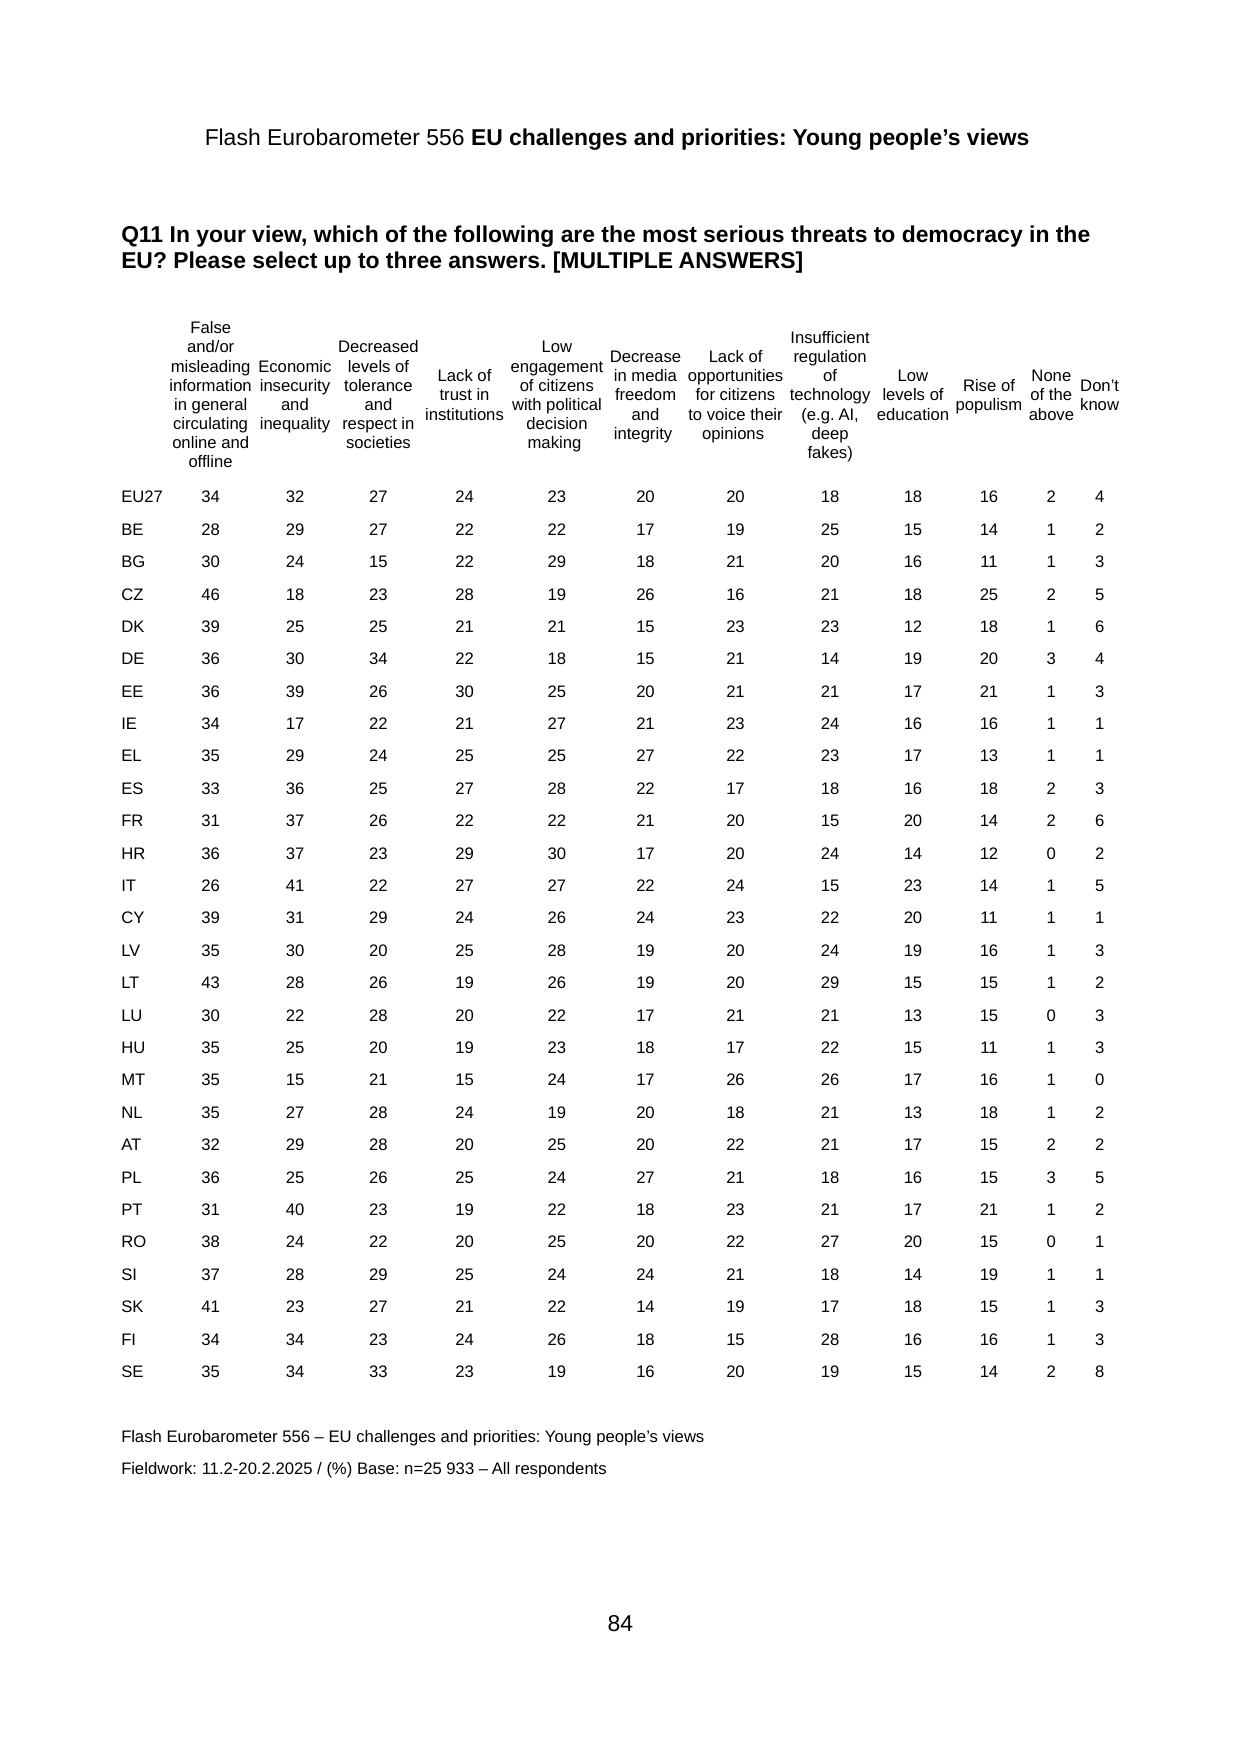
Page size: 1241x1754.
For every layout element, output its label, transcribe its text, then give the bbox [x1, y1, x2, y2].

table_cell 22 [422, 545, 507, 578]
table_cell 2 [1077, 1129, 1122, 1161]
table_cell 18 [255, 578, 334, 610]
table_cell 27 [335, 1290, 422, 1323]
table_cell [684, 277, 786, 309]
table_cell 19 [606, 966, 684, 999]
table_cell 17 [874, 1064, 952, 1096]
table_cell 25 [507, 1129, 606, 1161]
table_cell 16 [874, 545, 952, 578]
table_cell 18 [507, 643, 606, 675]
table_cell 34 [335, 643, 422, 675]
table_cell [507, 1388, 606, 1420]
table_cell 23 [684, 610, 786, 642]
table_cell 35 [166, 1355, 255, 1388]
table_cell 27 [606, 1161, 684, 1193]
table_cell 22 [335, 1226, 422, 1258]
table_cell 22 [684, 1129, 786, 1161]
table_cell 19 [422, 1031, 507, 1064]
table_cell 34 [166, 481, 255, 513]
table_cell 1 [1025, 545, 1077, 578]
table_cell 35 [166, 1031, 255, 1064]
table_cell RO [118, 1226, 166, 1258]
table_cell 20 [684, 1355, 786, 1388]
table_cell 40 [255, 1193, 334, 1226]
table_cell 0 [1025, 1226, 1077, 1258]
table_cell [1025, 277, 1077, 309]
table_cell 17 [606, 1064, 684, 1096]
table_cell 18 [952, 610, 1025, 642]
table_cell 15 [874, 1355, 952, 1388]
table_cell 31 [166, 1193, 255, 1226]
table_cell 26 [606, 578, 684, 610]
table_cell 36 [166, 643, 255, 675]
table_cell PL [118, 1161, 166, 1193]
table_cell 29 [507, 545, 606, 578]
table_cell 26 [507, 902, 606, 934]
table_cell 17 [684, 772, 786, 804]
table_cell 21 [335, 1064, 422, 1096]
table_cell [952, 1388, 1025, 1420]
table_cell 11 [952, 1031, 1025, 1064]
table_cell 15 [952, 1226, 1025, 1258]
table_cell 43 [166, 966, 255, 999]
table_cell 21 [606, 707, 684, 740]
table_cell 35 [166, 1096, 255, 1128]
table_cell 3 [1077, 1323, 1122, 1355]
table_cell 17 [874, 1193, 952, 1226]
table_cell 27 [507, 707, 606, 740]
table_cell 28 [166, 513, 255, 545]
table_cell 23 [507, 1031, 606, 1064]
table_cell 29 [255, 1129, 334, 1161]
table_cell ES [118, 772, 166, 804]
table_cell 28 [786, 1323, 873, 1355]
table_cell 3 [1025, 1161, 1077, 1193]
table_cell BG [118, 545, 166, 578]
table_cell EE [118, 675, 166, 707]
table_cell 23 [335, 578, 422, 610]
table_cell 18 [786, 772, 873, 804]
table_cell 22 [606, 772, 684, 804]
table_cell 15 [952, 1290, 1025, 1323]
table_cell 23 [786, 610, 873, 642]
table_cell 26 [786, 1064, 873, 1096]
table_cell 16 [952, 1064, 1025, 1096]
table_cell 22 [507, 1193, 606, 1226]
table_cell [335, 277, 422, 309]
table_cell 27 [255, 1096, 334, 1128]
table_cell 16 [952, 481, 1025, 513]
table_cell 0 [1077, 1064, 1122, 1096]
table_cell 14 [952, 869, 1025, 902]
table_cell Economic insecurity and inequality [255, 309, 334, 481]
table_cell 19 [422, 1193, 507, 1226]
table_cell 27 [422, 772, 507, 804]
table_cell 19 [422, 966, 507, 999]
table_cell HU [118, 1031, 166, 1064]
table_cell 1 [1025, 1096, 1077, 1128]
table_cell 25 [255, 1031, 334, 1064]
table_cell 26 [335, 966, 422, 999]
table_cell 34 [166, 707, 255, 740]
table_cell NL [118, 1096, 166, 1128]
table_cell [422, 1388, 507, 1420]
table_cell 22 [422, 513, 507, 545]
table_cell 20 [952, 643, 1025, 675]
table_cell 15 [422, 1064, 507, 1096]
table_cell 18 [606, 1193, 684, 1226]
table_cell 14 [874, 1258, 952, 1290]
table_cell 2 [1025, 1355, 1077, 1388]
table_cell 14 [786, 643, 873, 675]
table_cell [422, 277, 507, 309]
table_cell 1 [1025, 966, 1077, 999]
table_cell 29 [335, 1258, 422, 1290]
table_cell 21 [422, 610, 507, 642]
table_cell 20 [606, 1096, 684, 1128]
table_cell 1 [1025, 513, 1077, 545]
table_cell 20 [422, 1226, 507, 1258]
table_cell 1 [1077, 1226, 1122, 1258]
table_cell 13 [952, 740, 1025, 772]
table_cell 21 [786, 675, 873, 707]
table_cell 3 [1077, 934, 1122, 966]
table_cell 16 [874, 1323, 952, 1355]
table_cell 36 [166, 1161, 255, 1193]
table_cell HR [118, 837, 166, 869]
table_cell 38 [166, 1226, 255, 1258]
table_cell 21 [422, 707, 507, 740]
table_cell 20 [606, 1226, 684, 1258]
table_cell PT [118, 1193, 166, 1226]
table_cell [166, 1388, 255, 1420]
table_cell 28 [255, 1258, 334, 1290]
table_cell 28 [335, 999, 422, 1031]
table_cell 16 [684, 578, 786, 610]
table_cell False and/or misleading information in general circulating online and offline [166, 309, 255, 481]
table_cell 26 [335, 675, 422, 707]
table_cell 24 [507, 1161, 606, 1193]
table_cell 25 [422, 740, 507, 772]
table_cell 11 [952, 902, 1025, 934]
table_cell Decreased levels of tolerance and respect in societies [335, 309, 422, 481]
table_cell 24 [422, 902, 507, 934]
table_cell 20 [422, 999, 507, 1031]
table_cell 21 [507, 610, 606, 642]
table_cell 20 [684, 481, 786, 513]
table_cell 1 [1077, 1258, 1122, 1290]
table_cell 27 [606, 740, 684, 772]
table_cell 19 [786, 1355, 873, 1388]
table_cell SE [118, 1355, 166, 1388]
table_cell 20 [786, 545, 873, 578]
table_cell 30 [166, 545, 255, 578]
table_cell 12 [952, 837, 1025, 869]
table_cell 23 [507, 481, 606, 513]
table_cell 1 [1077, 740, 1122, 772]
table_cell 13 [874, 1096, 952, 1128]
table_cell [606, 277, 684, 309]
table_cell 26 [507, 1323, 606, 1355]
table_cell [952, 277, 1025, 309]
table_cell 21 [952, 1193, 1025, 1226]
table_cell 22 [422, 805, 507, 837]
table_cell 16 [606, 1355, 684, 1388]
table_cell 19 [684, 1290, 786, 1323]
table_cell 1 [1025, 675, 1077, 707]
table_cell 18 [952, 772, 1025, 804]
table_cell 29 [422, 837, 507, 869]
table_cell 21 [422, 1290, 507, 1323]
table_cell [684, 1388, 786, 1420]
table_cell 22 [606, 869, 684, 902]
table_cell 22 [684, 1226, 786, 1258]
table_cell 14 [952, 805, 1025, 837]
table_cell 23 [684, 902, 786, 934]
table_cell 1 [1025, 934, 1077, 966]
table_cell 25 [335, 610, 422, 642]
table_cell 22 [422, 643, 507, 675]
table_cell 3 [1077, 772, 1122, 804]
table_cell 15 [952, 966, 1025, 999]
table_cell 21 [684, 1258, 786, 1290]
table_cell DK [118, 610, 166, 642]
table_cell 1 [1025, 1031, 1077, 1064]
table_cell 33 [335, 1355, 422, 1388]
table_cell 0 [1025, 837, 1077, 869]
table_cell 1 [1025, 1290, 1077, 1323]
table_cell 15 [335, 545, 422, 578]
table_cell 17 [606, 837, 684, 869]
table_cell 20 [684, 966, 786, 999]
table_cell 31 [255, 902, 334, 934]
table_cell 36 [255, 772, 334, 804]
table_cell 14 [952, 513, 1025, 545]
table_cell 39 [255, 675, 334, 707]
table_cell [118, 1388, 166, 1420]
table_cell 23 [335, 1193, 422, 1226]
table_cell 1 [1025, 869, 1077, 902]
table_cell 35 [166, 1064, 255, 1096]
table_cell 20 [874, 902, 952, 934]
table_cell 36 [166, 675, 255, 707]
table_cell 1 [1077, 902, 1122, 934]
table_cell Rise of populism [952, 309, 1025, 481]
table_cell Don’t know [1077, 309, 1122, 481]
table_cell 24 [606, 902, 684, 934]
table_cell DE [118, 643, 166, 675]
table_cell 5 [1077, 869, 1122, 902]
table_cell 2 [1077, 1096, 1122, 1128]
table_cell [606, 1388, 684, 1420]
table_cell 18 [606, 1031, 684, 1064]
table_cell 17 [255, 707, 334, 740]
table_cell 15 [874, 513, 952, 545]
table_cell 21 [684, 999, 786, 1031]
table_cell 6 [1077, 610, 1122, 642]
table_cell CY [118, 902, 166, 934]
table_cell 16 [874, 707, 952, 740]
table_cell 11 [952, 545, 1025, 578]
table_cell 1 [1025, 1258, 1077, 1290]
table_cell Lack of opportunities for citizens to voice their opinions [684, 309, 786, 481]
table_cell 19 [606, 934, 684, 966]
table_cell 37 [166, 1258, 255, 1290]
table_cell 23 [335, 1323, 422, 1355]
table_cell 41 [166, 1290, 255, 1323]
table_cell 18 [786, 1161, 873, 1193]
table_cell [335, 1388, 422, 1420]
table_cell 18 [786, 1258, 873, 1290]
table_cell 17 [874, 740, 952, 772]
table_cell 25 [255, 610, 334, 642]
table_cell 15 [874, 1031, 952, 1064]
table_cell 46 [166, 578, 255, 610]
table_cell Decrease in media freedom and integrity [606, 309, 684, 481]
table_cell 20 [606, 675, 684, 707]
table_cell 23 [422, 1355, 507, 1388]
table_cell 29 [255, 513, 334, 545]
table_cell 17 [684, 1031, 786, 1064]
table_cell Lack of trust in institutions [422, 309, 507, 481]
table_cell 32 [166, 1129, 255, 1161]
table_cell 22 [335, 869, 422, 902]
table_cell 25 [952, 578, 1025, 610]
table_cell 18 [684, 1096, 786, 1128]
table_cell Flash Eurobarometer 556 – EU challenges and priorities: Young people’s views [118, 1420, 1122, 1452]
table_cell 25 [507, 1226, 606, 1258]
table_cell 19 [507, 1355, 606, 1388]
table_cell 27 [335, 513, 422, 545]
table_cell 28 [335, 1129, 422, 1161]
table_cell 32 [255, 481, 334, 513]
table_cell 22 [786, 902, 873, 934]
table_cell [255, 277, 334, 309]
table_cell 28 [422, 578, 507, 610]
table_cell 26 [335, 1161, 422, 1193]
table_cell 20 [335, 1031, 422, 1064]
table_cell 2 [1077, 1193, 1122, 1226]
table_cell 19 [684, 513, 786, 545]
table_cell EL [118, 740, 166, 772]
table_cell 24 [786, 837, 873, 869]
table_cell 0 [1025, 999, 1077, 1031]
table_cell 5 [1077, 578, 1122, 610]
table_cell 23 [684, 1193, 786, 1226]
table_cell 1 [1025, 740, 1077, 772]
table_cell 20 [606, 481, 684, 513]
table_cell 24 [786, 934, 873, 966]
table_cell MT [118, 1064, 166, 1096]
table_cell 24 [255, 1226, 334, 1258]
table_cell 37 [255, 805, 334, 837]
table_cell 22 [684, 740, 786, 772]
table_cell FR [118, 805, 166, 837]
table_cell 21 [786, 1193, 873, 1226]
table_cell 1 [1025, 1323, 1077, 1355]
table_cell [786, 1388, 873, 1420]
table_cell 13 [874, 999, 952, 1031]
table_cell [1077, 277, 1122, 309]
table_cell 17 [606, 513, 684, 545]
table_cell 28 [507, 772, 606, 804]
table_cell 3 [1077, 675, 1122, 707]
table_cell 23 [786, 740, 873, 772]
table_cell None of the above [1025, 309, 1077, 481]
table_cell Low engagement of citizens with political decision making [507, 309, 606, 481]
table_cell AT [118, 1129, 166, 1161]
table_cell 29 [335, 902, 422, 934]
table_cell 25 [255, 1161, 334, 1193]
table_cell 17 [786, 1290, 873, 1323]
table_cell 17 [874, 675, 952, 707]
table_cell 22 [335, 707, 422, 740]
table_cell 15 [952, 999, 1025, 1031]
table_cell [874, 1388, 952, 1420]
table_cell 24 [422, 481, 507, 513]
table_cell 15 [606, 610, 684, 642]
table_cell 27 [335, 481, 422, 513]
table_cell 22 [255, 999, 334, 1031]
table_header Q11 In your view, which of the following are the most serious threats to democracy in the EU? Please select up to three answers. [MULTIPLE ANSWERS] [118, 218, 1122, 277]
table_cell 3 [1077, 999, 1122, 1031]
table_cell [166, 277, 255, 309]
table_cell [786, 277, 873, 309]
table_cell [255, 1388, 334, 1420]
table_cell 4 [1077, 481, 1122, 513]
table_cell 5 [1077, 1161, 1122, 1193]
table_cell 20 [606, 1129, 684, 1161]
table_cell 20 [684, 805, 786, 837]
table_cell 15 [786, 805, 873, 837]
table_cell 29 [786, 966, 873, 999]
table_cell 22 [507, 805, 606, 837]
table_cell 35 [166, 934, 255, 966]
table_cell Fieldwork: 11.2-20.2.2025 / (%) Base: n=25 933 – All respondents [118, 1453, 1122, 1485]
table_cell 39 [166, 902, 255, 934]
table_cell 16 [874, 772, 952, 804]
table_cell 18 [874, 578, 952, 610]
table_cell 34 [255, 1323, 334, 1355]
table_cell 25 [422, 934, 507, 966]
table_cell 29 [255, 740, 334, 772]
table_cell 3 [1077, 1031, 1122, 1064]
table_cell 25 [422, 1161, 507, 1193]
table_cell 21 [786, 1096, 873, 1128]
table_cell 21 [786, 578, 873, 610]
table_cell [118, 277, 166, 309]
table_cell 25 [786, 513, 873, 545]
table_cell 22 [786, 1031, 873, 1064]
table_cell 22 [507, 1290, 606, 1323]
table_cell 18 [874, 1290, 952, 1323]
table_cell 2 [1077, 837, 1122, 869]
table_cell 26 [684, 1064, 786, 1096]
table_cell 34 [255, 1355, 334, 1388]
table_cell 18 [606, 545, 684, 578]
table_cell 19 [874, 643, 952, 675]
table_cell 24 [684, 869, 786, 902]
table_cell 15 [684, 1323, 786, 1355]
table_cell 2 [1025, 805, 1077, 837]
table_cell [1025, 1388, 1077, 1420]
table_cell 28 [507, 934, 606, 966]
table_cell 21 [684, 675, 786, 707]
table_cell 27 [786, 1226, 873, 1258]
table_cell 16 [952, 707, 1025, 740]
table_cell 41 [255, 869, 334, 902]
table_cell 23 [684, 707, 786, 740]
table_cell 3 [1025, 643, 1077, 675]
table_cell 24 [255, 545, 334, 578]
table_cell SI [118, 1258, 166, 1290]
table_cell 1 [1025, 1193, 1077, 1226]
table_cell 4 [1077, 643, 1122, 675]
table_cell 15 [606, 643, 684, 675]
table_cell Insufficient regulation of technology (e.g. AI, deep fakes) [786, 309, 873, 481]
table_cell 20 [422, 1129, 507, 1161]
table_cell [507, 277, 606, 309]
table_cell IT [118, 869, 166, 902]
table_cell CZ [118, 578, 166, 610]
table_cell 26 [335, 805, 422, 837]
table_cell 30 [255, 643, 334, 675]
table_cell 37 [255, 837, 334, 869]
table_cell 25 [507, 675, 606, 707]
table_cell FI [118, 1323, 166, 1355]
table_cell 39 [166, 610, 255, 642]
table_cell 6 [1077, 805, 1122, 837]
table_cell 30 [166, 999, 255, 1031]
table_cell 8 [1077, 1355, 1122, 1388]
table_cell 34 [166, 1323, 255, 1355]
table_cell 16 [952, 1323, 1025, 1355]
table_cell 24 [422, 1323, 507, 1355]
table_cell 20 [684, 934, 786, 966]
table_cell 17 [874, 1129, 952, 1161]
table_cell 24 [786, 707, 873, 740]
table_cell 1 [1025, 902, 1077, 934]
table_cell 15 [952, 1129, 1025, 1161]
table_cell 14 [952, 1355, 1025, 1388]
table_cell 25 [507, 740, 606, 772]
table_cell EU27 [118, 481, 166, 513]
table_cell 22 [507, 999, 606, 1031]
table_cell 18 [874, 481, 952, 513]
table_cell BE [118, 513, 166, 545]
table_cell Low levels of education [874, 309, 952, 481]
table_cell 15 [255, 1064, 334, 1096]
table_cell [874, 277, 952, 309]
table_cell 20 [684, 837, 786, 869]
table_cell 20 [874, 1226, 952, 1258]
table_cell 31 [166, 805, 255, 837]
table_cell 15 [786, 869, 873, 902]
table_cell 21 [684, 545, 786, 578]
table_cell 15 [874, 966, 952, 999]
table_cell 24 [507, 1064, 606, 1096]
table_cell 1 [1077, 707, 1122, 740]
table_cell 21 [952, 675, 1025, 707]
table_cell 21 [606, 805, 684, 837]
table_cell 21 [786, 1129, 873, 1161]
table_cell 24 [507, 1258, 606, 1290]
table_cell 12 [874, 610, 952, 642]
table_cell 19 [874, 934, 952, 966]
table_cell 26 [507, 966, 606, 999]
table_cell LU [118, 999, 166, 1031]
table_cell 22 [507, 513, 606, 545]
table_cell 2 [1077, 966, 1122, 999]
table_cell 18 [786, 481, 873, 513]
table_cell 18 [606, 1323, 684, 1355]
table_cell 19 [507, 1096, 606, 1128]
table_cell 35 [166, 740, 255, 772]
table_cell 19 [952, 1258, 1025, 1290]
table_cell 33 [166, 772, 255, 804]
table_cell 2 [1025, 481, 1077, 513]
table_cell LV [118, 934, 166, 966]
table_cell 28 [335, 1096, 422, 1128]
table_cell 24 [335, 740, 422, 772]
table_cell 27 [507, 869, 606, 902]
table_cell SK [118, 1290, 166, 1323]
table_cell 21 [684, 643, 786, 675]
table_cell 15 [952, 1161, 1025, 1193]
table_cell 28 [255, 966, 334, 999]
table_cell LT [118, 966, 166, 999]
table_cell 30 [507, 837, 606, 869]
table_cell 2 [1077, 513, 1122, 545]
table_cell 21 [684, 1161, 786, 1193]
table_cell 25 [422, 1258, 507, 1290]
table_cell 23 [335, 837, 422, 869]
table_cell 2 [1025, 578, 1077, 610]
table_cell 23 [255, 1290, 334, 1323]
table_cell 21 [786, 999, 873, 1031]
table_cell 16 [874, 1161, 952, 1193]
table_cell 20 [874, 805, 952, 837]
table_cell 1 [1025, 1064, 1077, 1096]
table_cell 1 [1025, 707, 1077, 740]
table_cell 17 [606, 999, 684, 1031]
table_cell 23 [874, 869, 952, 902]
table_cell [118, 309, 166, 481]
table_cell 25 [335, 772, 422, 804]
table_cell 24 [422, 1096, 507, 1128]
table_cell 14 [874, 837, 952, 869]
table_cell 1 [1025, 610, 1077, 642]
table_cell 24 [606, 1258, 684, 1290]
table_cell 18 [952, 1096, 1025, 1128]
table_cell 2 [1025, 1129, 1077, 1161]
table_cell 30 [422, 675, 507, 707]
table_cell 30 [255, 934, 334, 966]
table_cell IE [118, 707, 166, 740]
table_cell [1077, 1388, 1122, 1420]
table_cell 14 [606, 1290, 684, 1323]
table_cell 20 [335, 934, 422, 966]
table_cell 16 [952, 934, 1025, 966]
table_cell 36 [166, 837, 255, 869]
table_cell 19 [507, 578, 606, 610]
table_cell 3 [1077, 545, 1122, 578]
table_cell 27 [422, 869, 507, 902]
table_cell 2 [1025, 772, 1077, 804]
table_cell 26 [166, 869, 255, 902]
table_cell 3 [1077, 1290, 1122, 1323]
